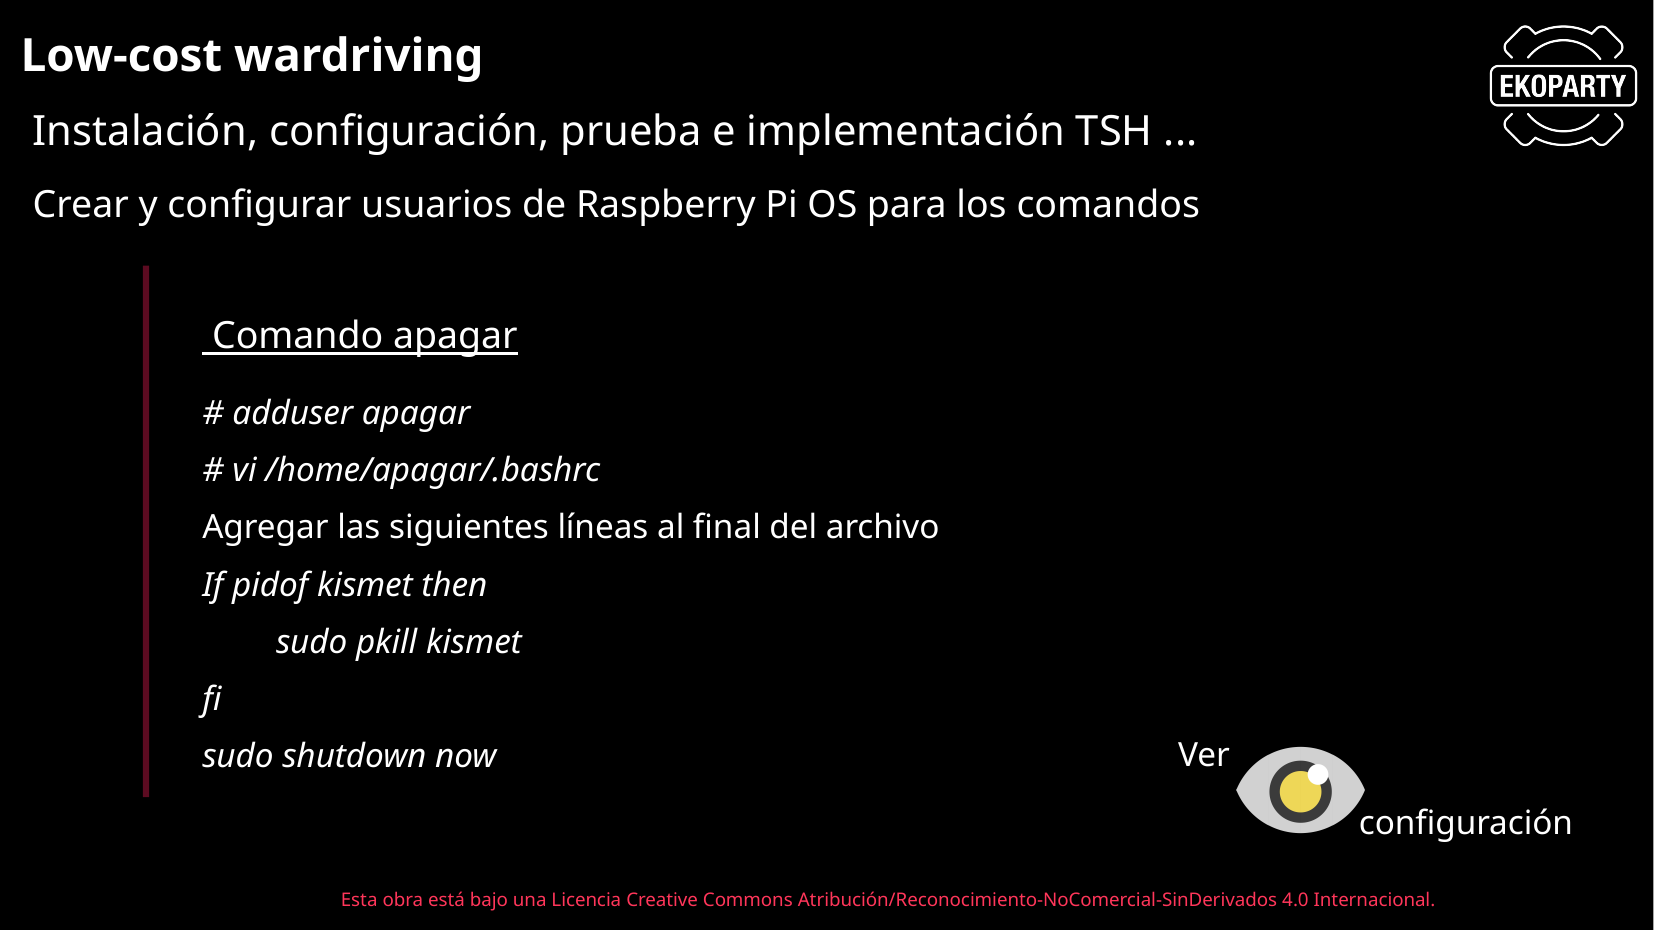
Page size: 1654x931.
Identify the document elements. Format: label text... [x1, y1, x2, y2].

picture [1476, 0, 1654, 178]
text_box Ver [1163, 724, 1267, 792]
text_box Instalación, configuración, prueba e implementación TSH ... [17, 93, 1472, 162]
text_box Low-cost wardriving [5, 15, 1476, 88]
text_box Comando apagar # adduser apagar # vi /home/apagar/.bashrc Agregar las siguientes líneas al final del archivo If pidof kismet then sudo pkill kismet fi sudo shutdown now [187, 301, 1575, 755]
text_box Esta obra está bajo una Licencia Creative Commons Atribución/Reconocimiento-NoComercial-SinDerivados 4.0 Internacional. [326, 878, 1654, 917]
picture [1236, 726, 1365, 854]
text_box Crear y configurar usuarios de Raspberry Pi OS para los comandos [17, 170, 1472, 238]
text_box configuración [1344, 791, 1625, 859]
